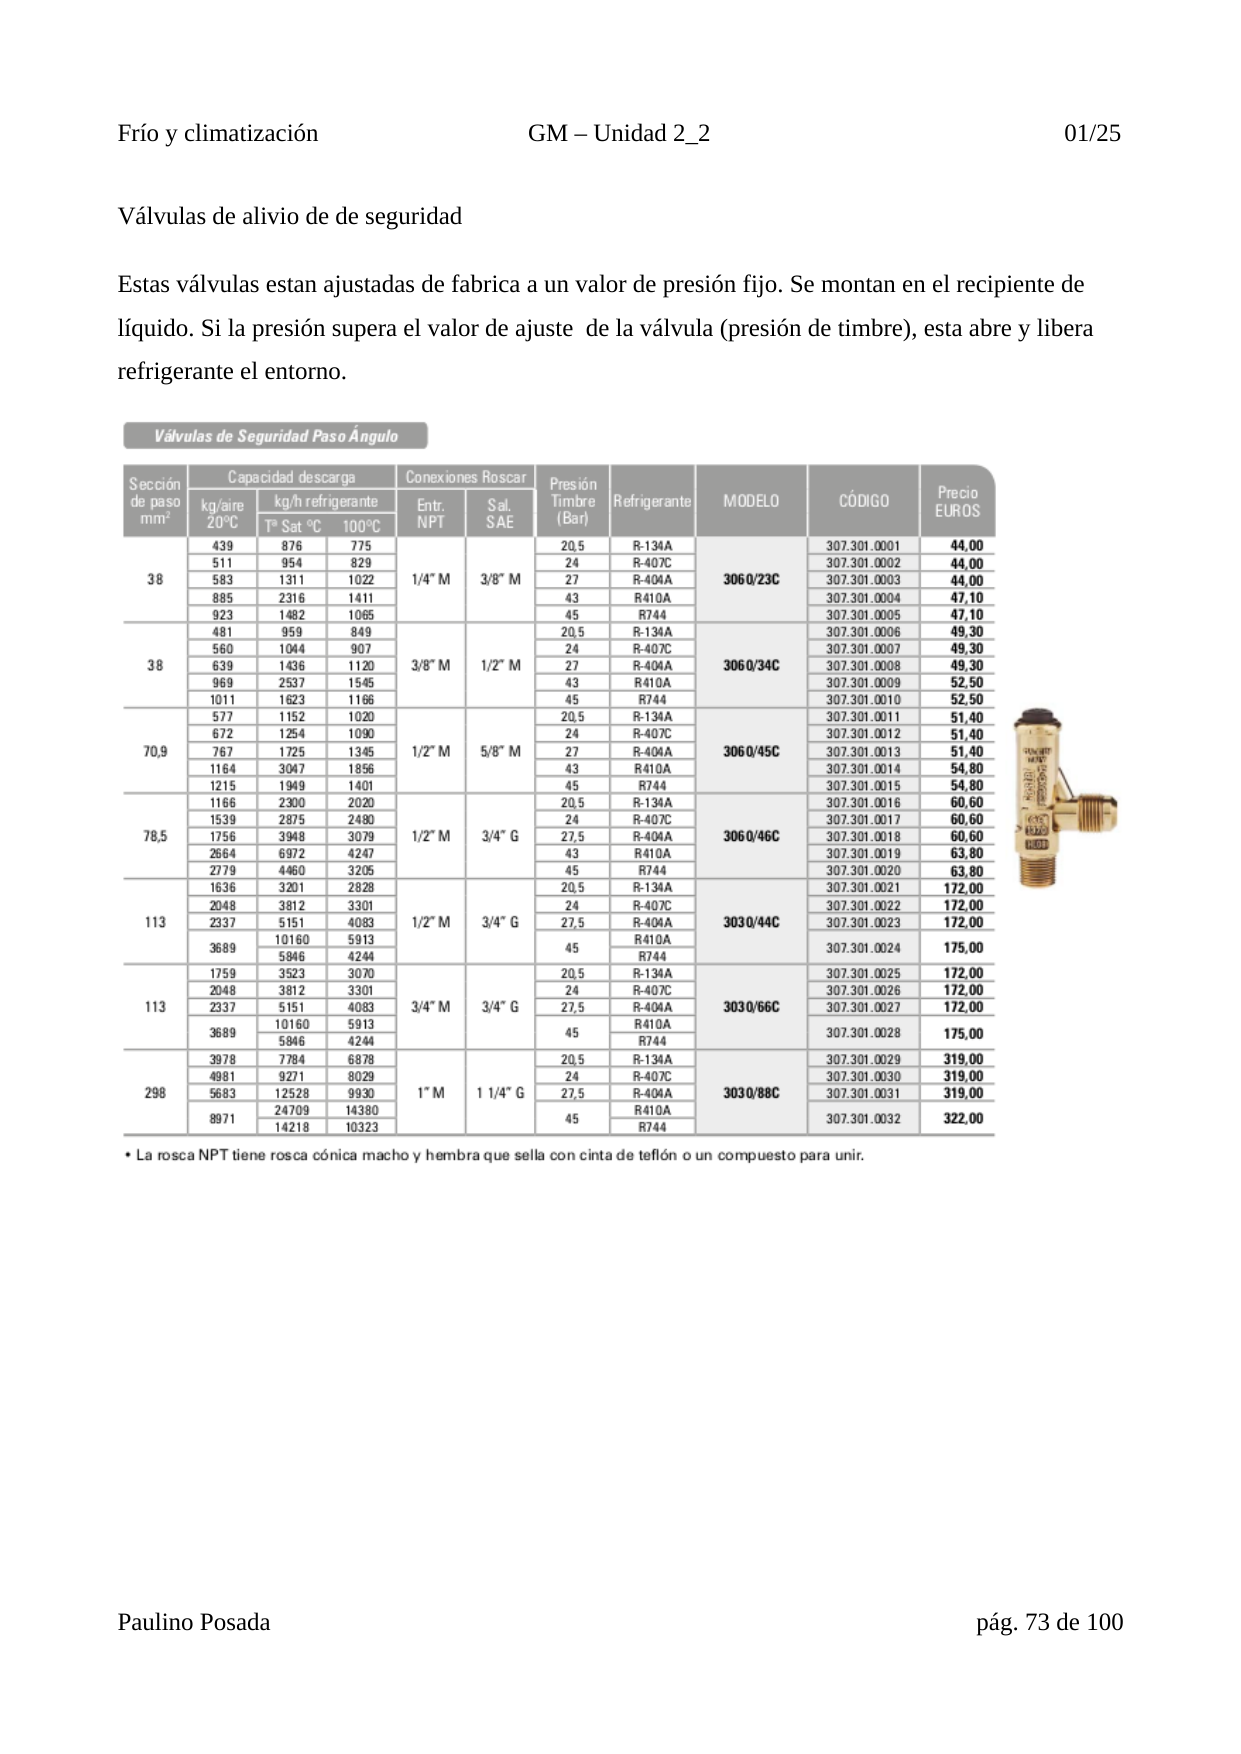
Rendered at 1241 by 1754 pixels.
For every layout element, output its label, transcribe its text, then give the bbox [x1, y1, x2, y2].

picture [118, 411, 1123, 1173]
text Estas válvulas estan ajustadas de fabrica a un valor de presión fijo. Se montan en el recipiente de líquido. Si la presión supera el valor de ajuste de la válvula (presión de timbre), esta abre y libera refrigerante el entorno. [117, 269, 1123, 384]
text Válvulas de alivio de de seguridad [117, 201, 1123, 230]
